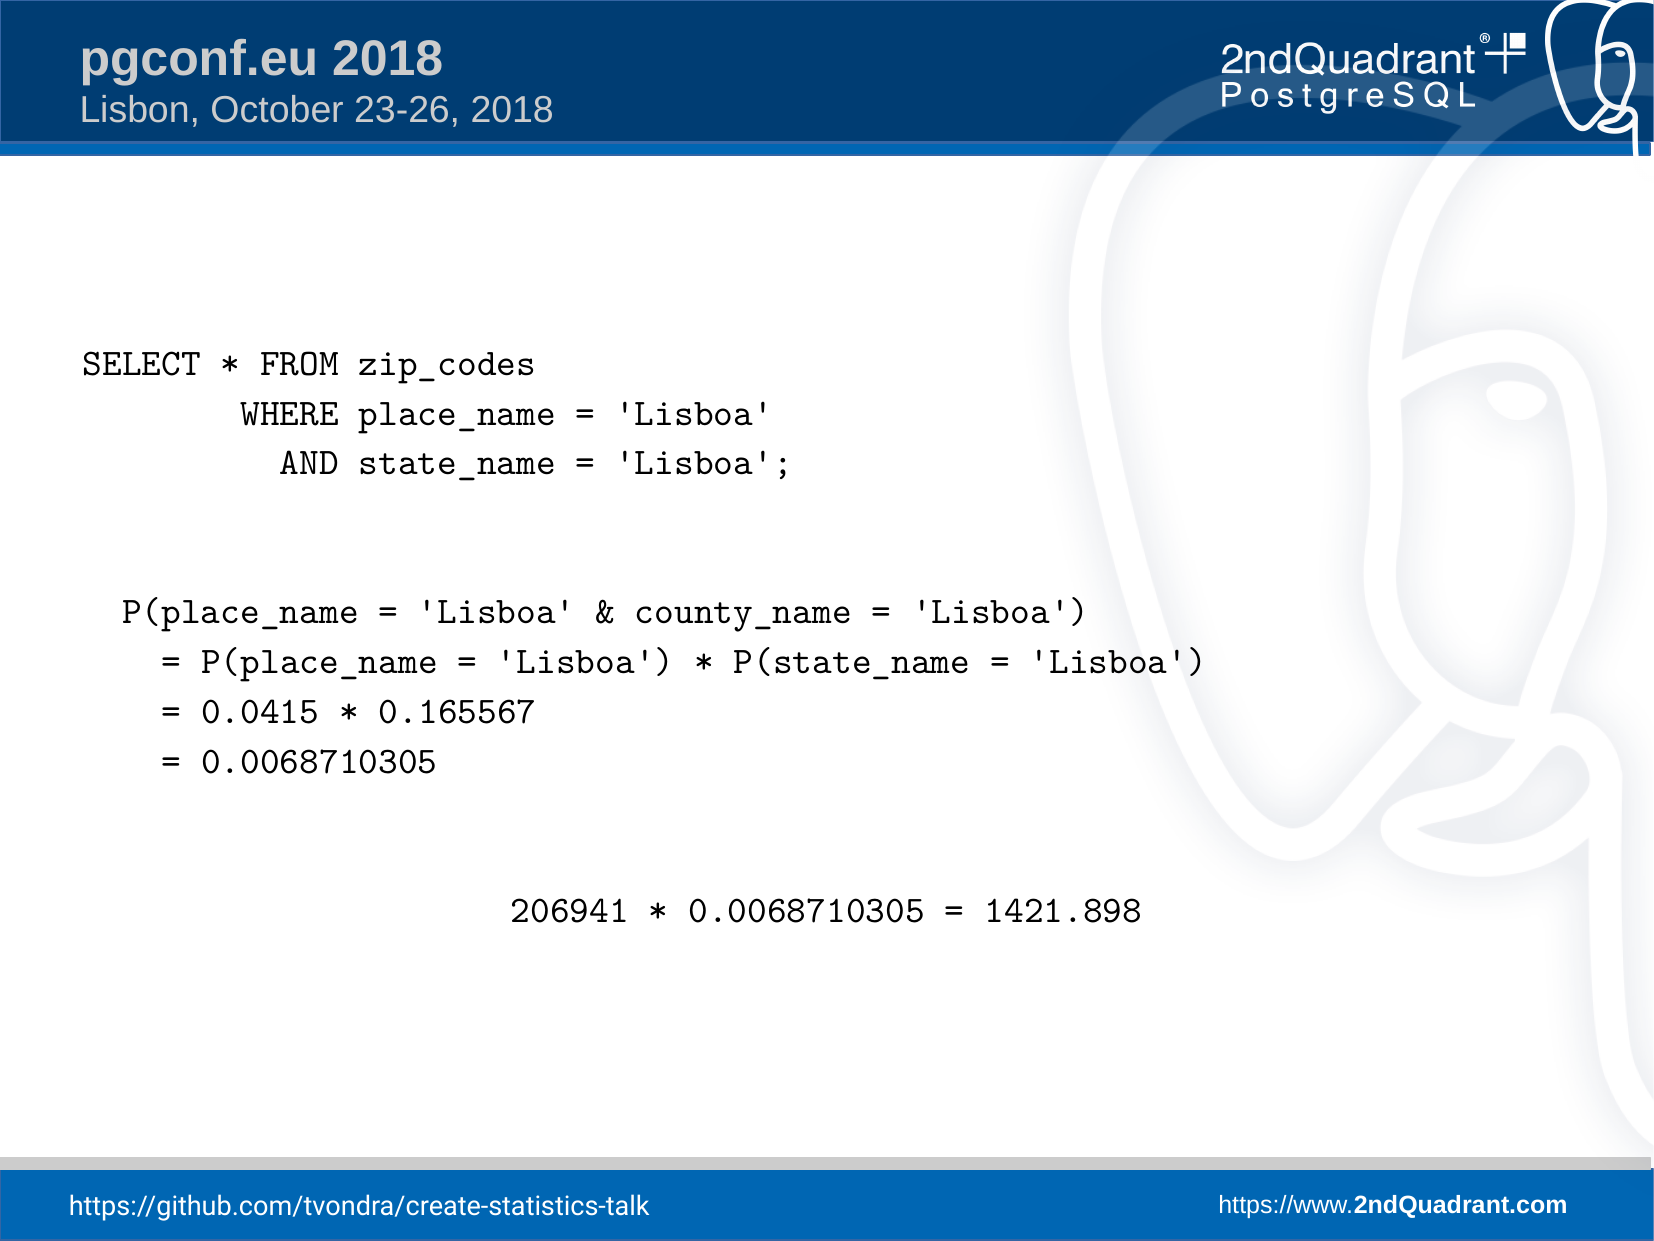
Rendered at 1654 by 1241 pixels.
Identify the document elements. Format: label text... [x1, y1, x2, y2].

list SELECT * FROM zip_codes WHERE place_name = 'Lisboa' AND state_name = 'Lisboa'; P(place_name = 'Lisboa' & county_name = 'Lisboa') = P(place_name = 'Lisboa') * P(state_name = 'Lisboa') = 0.0415 * 0.165567 = 0.0068710305 206941 * 0.0068710305 = 1421.898 [82, 337, 1571, 1057]
picture [632, 0, 1654, 1241]
